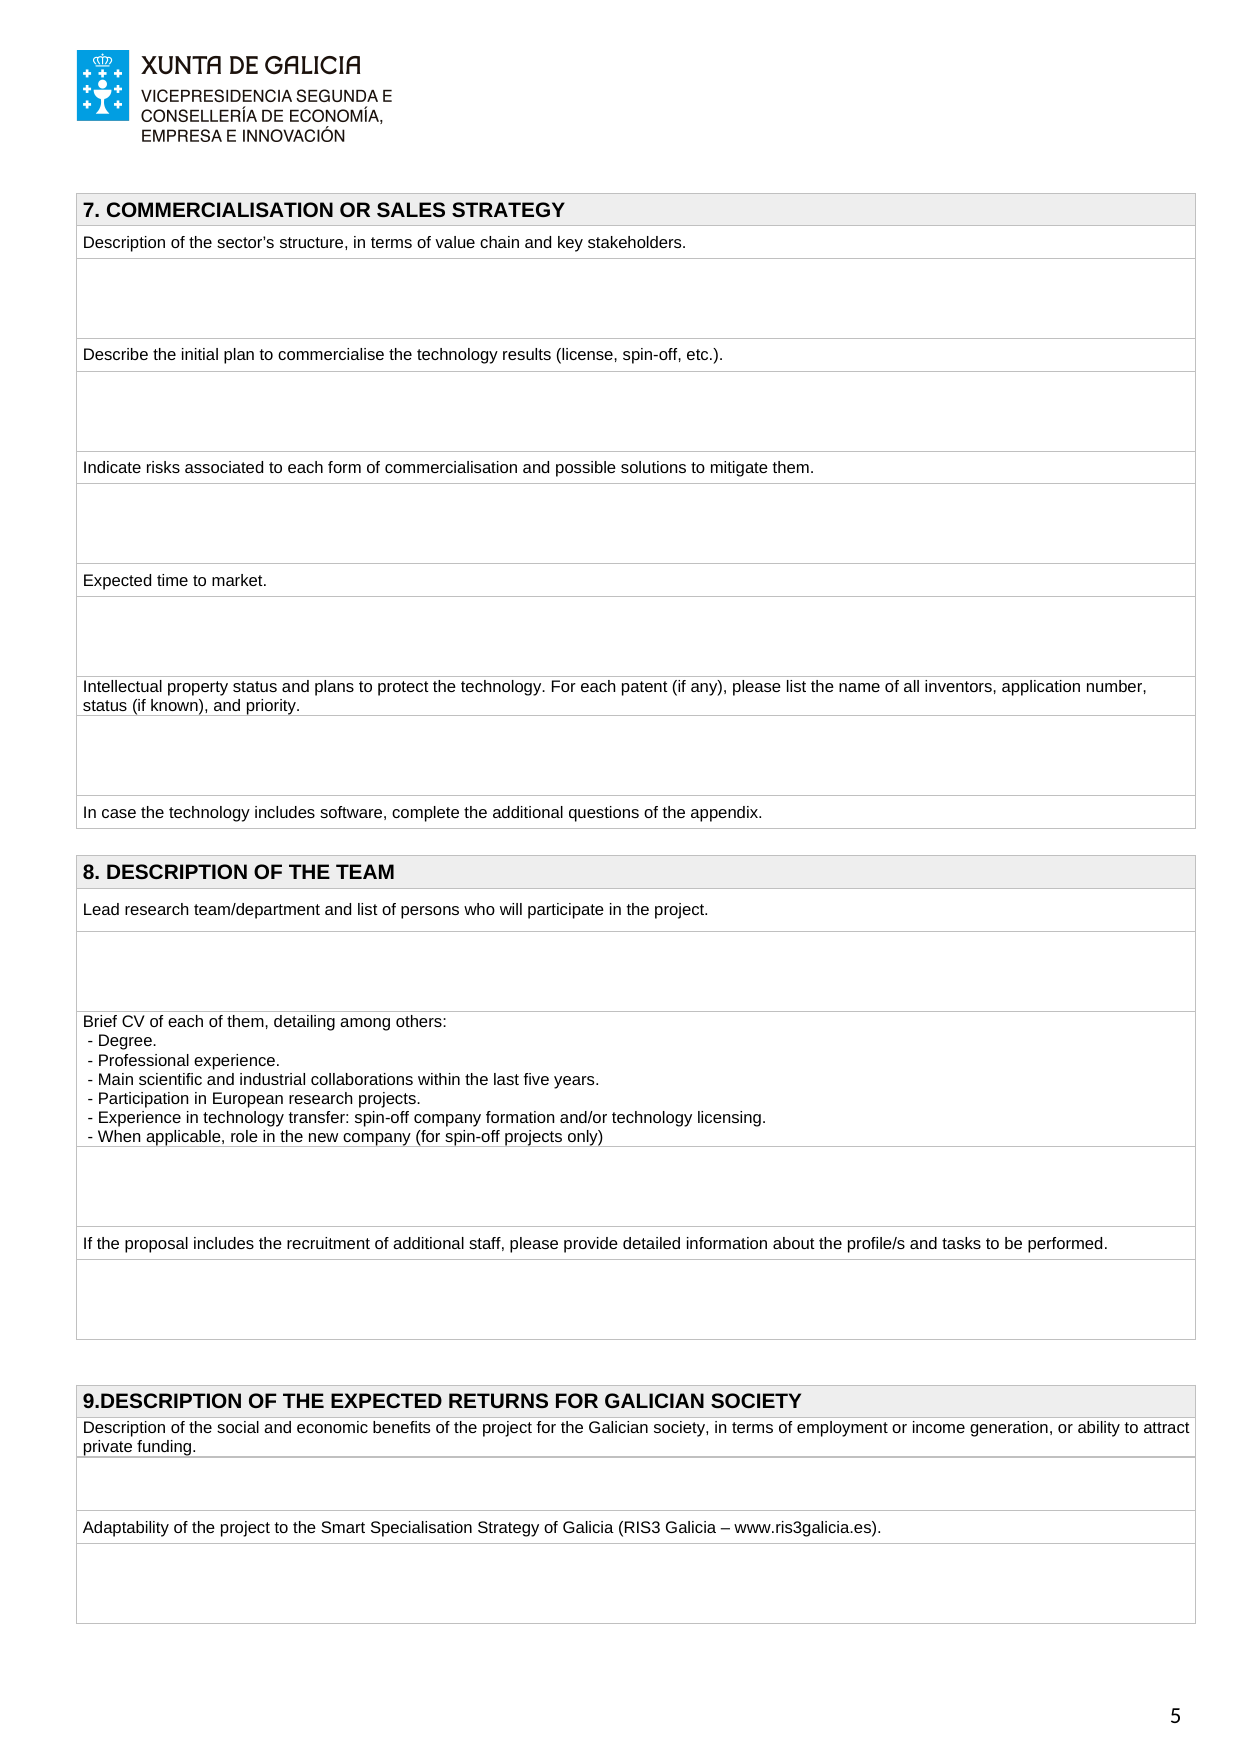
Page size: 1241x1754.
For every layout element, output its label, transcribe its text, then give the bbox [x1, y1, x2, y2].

table_cell Lead research team/department and list of persons who will participate in the project. [77, 889, 1195, 931]
table_cell [77, 1544, 1195, 1623]
table_cell Describe the initial plan to commercialise the technology results (license, spin-off, etc.). [77, 339, 1195, 371]
table_cell [77, 372, 1195, 451]
picture [84, 70, 90, 77]
table_cell 7. COMMERCIALISATION OR SALES STRATEGY [77, 194, 1195, 225]
table_cell [77, 1147, 1195, 1226]
table_cell Description of the social and economic benefits of the project for the Galician society, in terms of employment or income generation, or ability to attract private funding. [77, 1418, 1195, 1456]
table_cell If the proposal includes the recruitment of additional staff, please provide detailed information about the profile/s and tasks to be performed. [77, 1227, 1195, 1259]
table_cell [77, 932, 1195, 1011]
table_cell Description of the sector’s structure, in terms of value chain and key stakeholders. [77, 226, 1195, 258]
picture [84, 101, 90, 108]
table_cell In case the technology includes software, complete the additional questions of the appendix. [77, 796, 1195, 828]
table_header 9.DESCRIPTION OF THE EXPECTED RETURNS FOR GALICIAN SOCIETY [77, 1386, 1195, 1417]
table_header 8. DESCRIPTION OF THE TEAM [77, 856, 1195, 888]
table_cell Intellectual property status and plans to protect the technology. For each patent (if any), please list the name of all inventors, application number, status (if known), and priority. [77, 677, 1195, 715]
picture [76, 50, 392, 142]
picture [99, 70, 106, 77]
picture [115, 101, 121, 108]
table_cell Brief CV of each of them, detailing among others: - Degree. - Professional experience. - Main scientific and industrial collaborations within the last five years. - Participation in European research projects. - Experience in technology transfer: spin-off company formation and/or technology licensing. - When applicable, role in the new company (for spin-off projects only) [77, 1012, 1195, 1146]
table_cell [77, 1458, 1195, 1510]
table_cell Indicate risks associated to each form of commercialisation and possible solutions to mitigate them. [77, 452, 1195, 483]
table_cell [77, 1260, 1195, 1339]
picture [94, 80, 111, 113]
table_cell [77, 597, 1195, 676]
table_cell [77, 484, 1195, 563]
table_cell Adaptability of the project to the Smart Specialisation Strategy of Galicia (RIS3 Galicia – www.ris3galicia.es). [77, 1511, 1195, 1543]
table_cell Expected time to market. [77, 564, 1195, 596]
table_cell [77, 259, 1195, 338]
picture [115, 70, 121, 77]
table_cell [77, 716, 1195, 795]
